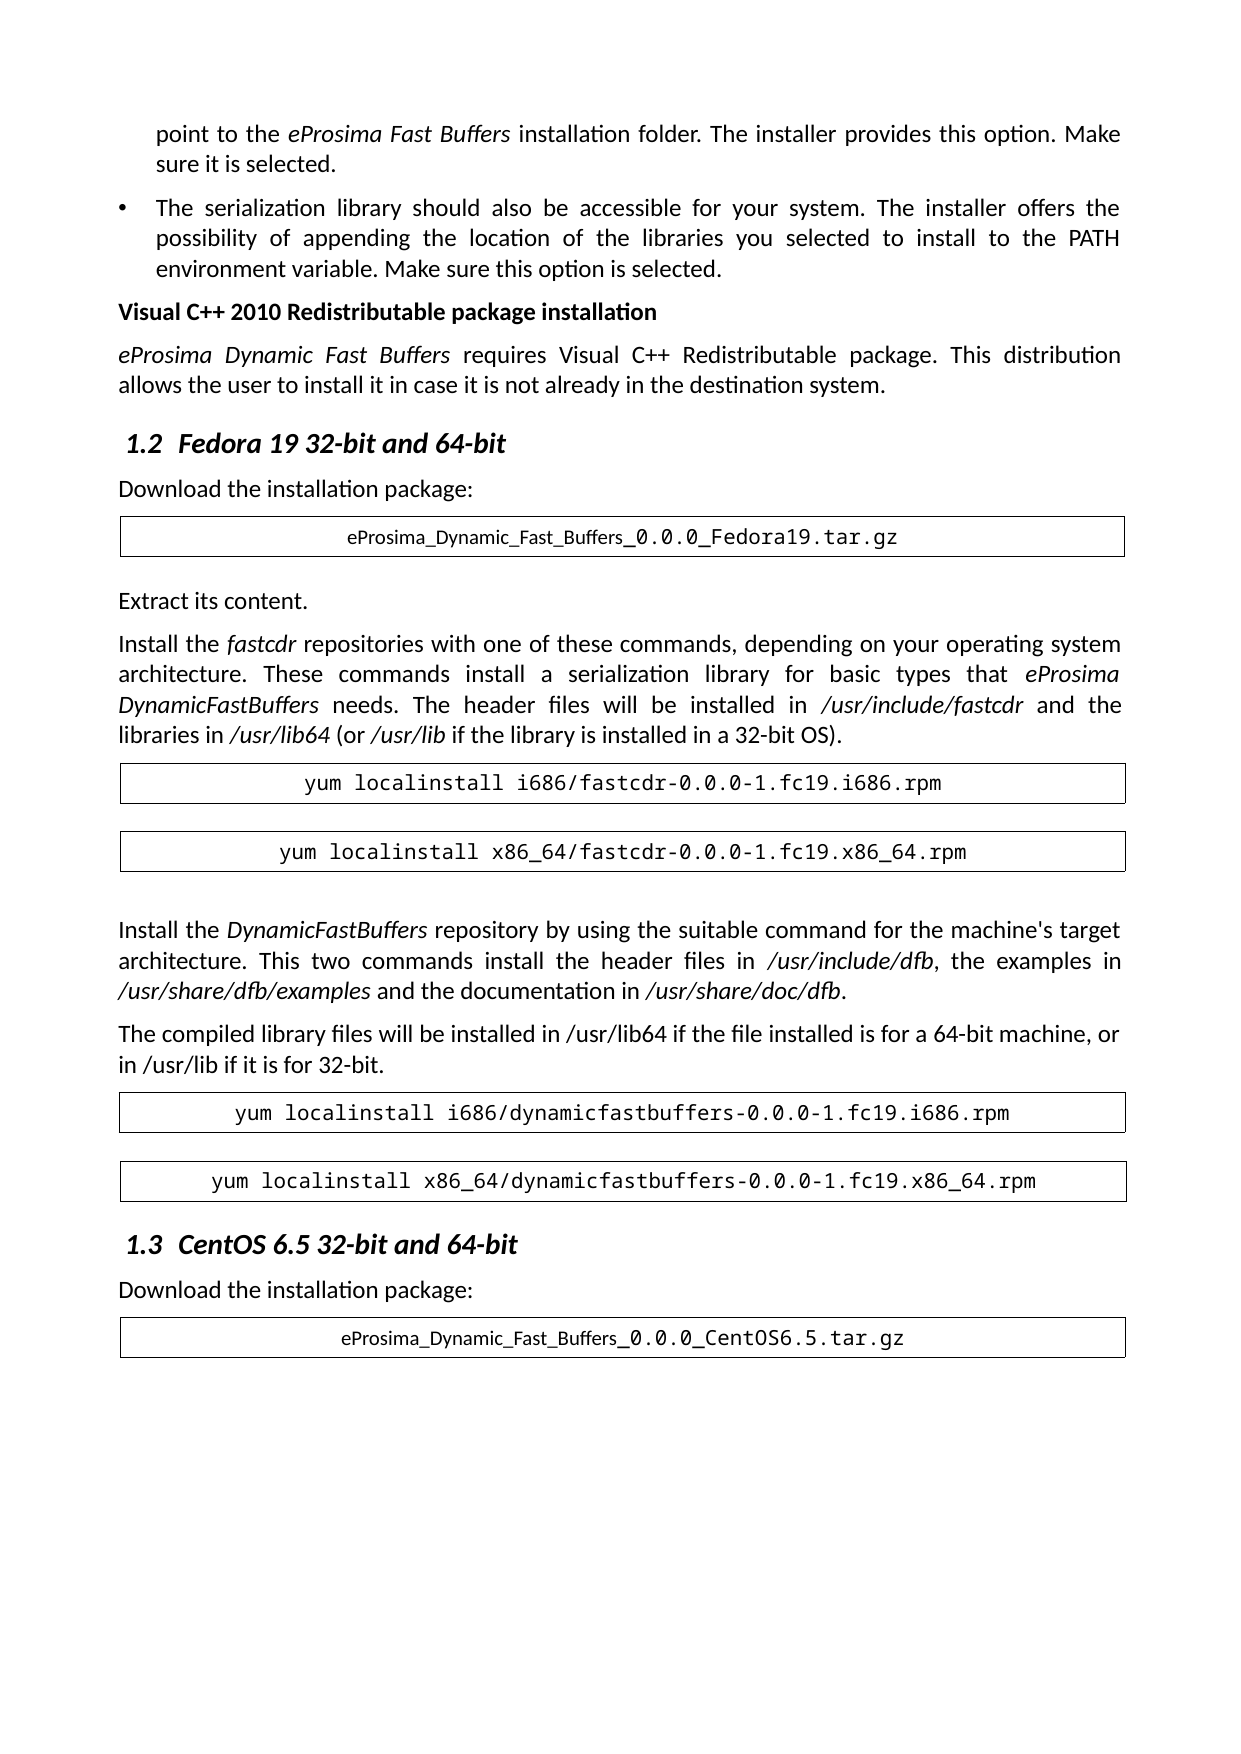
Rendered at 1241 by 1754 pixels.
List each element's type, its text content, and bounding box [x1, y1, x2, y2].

text Download the installation package: [118, 473, 1122, 503]
subtitle CentOS 6.5 32-bit and 64-bit [118, 1226, 1122, 1262]
table_header yum localinstall i686/fastcdr-0.0.0-1.fc19.i686.rpm [121, 764, 1125, 802]
text Extract its content. [118, 585, 1122, 615]
table_header yum localinstall i686/dynamicfastbuffers-0.0.0-1.fc19.i686.rpm [120, 1093, 1125, 1132]
subtitle Fedora 19 32-bit and 64-bit [118, 425, 1122, 460]
text The compiled library files will be installed in /usr/lib64 if the file installed is for a 64-bit machine, or in /usr/lib if it is for 32-bit. [118, 1018, 1122, 1079]
table_header eProsima_Dynamic_Fast_Buffers_0.0.0_Fedora19.tar.gz [121, 517, 1124, 556]
text Download the installation package: [118, 1274, 1122, 1304]
list The serialization library should also be accessible for your system. The installer offers the possibility of appending the location of the libraries you selected to install to the PATH environment variable. Make sure this option is selected. [118, 192, 1122, 283]
table_header yum localinstall x86_64/fastcdr-0.0.0-1.fc19.x86_64.rpm [121, 832, 1125, 871]
table_header eProsima_Dynamic_Fast_Buffers_0.0.0_CentOS6.5.tar.gz [121, 1318, 1125, 1357]
list point to the eProsima Fast Buffers installation folder. The installer provides this option. Make sure it is selected. [118, 118, 1122, 179]
text Install the DynamicFastBuffers repository by using the suitable command for the machine's target architecture. This two commands install the header files in /usr/include/dfb, the examples in /usr/share/dfb/examples and the documentation in /usr/share/doc/dfb. [118, 914, 1122, 1006]
text Install the fastcdr repositories with one of these commands, depending on your operating system architecture. These commands install a serialization library for basic types that eProsima DynamicFastBuffers needs. The header files will be installed in /usr/include/fastcdr and the libraries in /usr/lib64 (or /usr/lib if the library is installed in a 32-bit OS). [118, 628, 1122, 750]
text eProsima Dynamic Fast Buffers requires Visual C++ Redistributable package. This distribution allows the user to install it in case it is not already in the destination system. [118, 339, 1122, 400]
text Visual C++ 2010 Redistributable package installation [118, 296, 1122, 326]
table_header yum localinstall x86_64/dynamicfastbuffers-0.0.0-1.fc19.x86_64.rpm [121, 1162, 1126, 1201]
